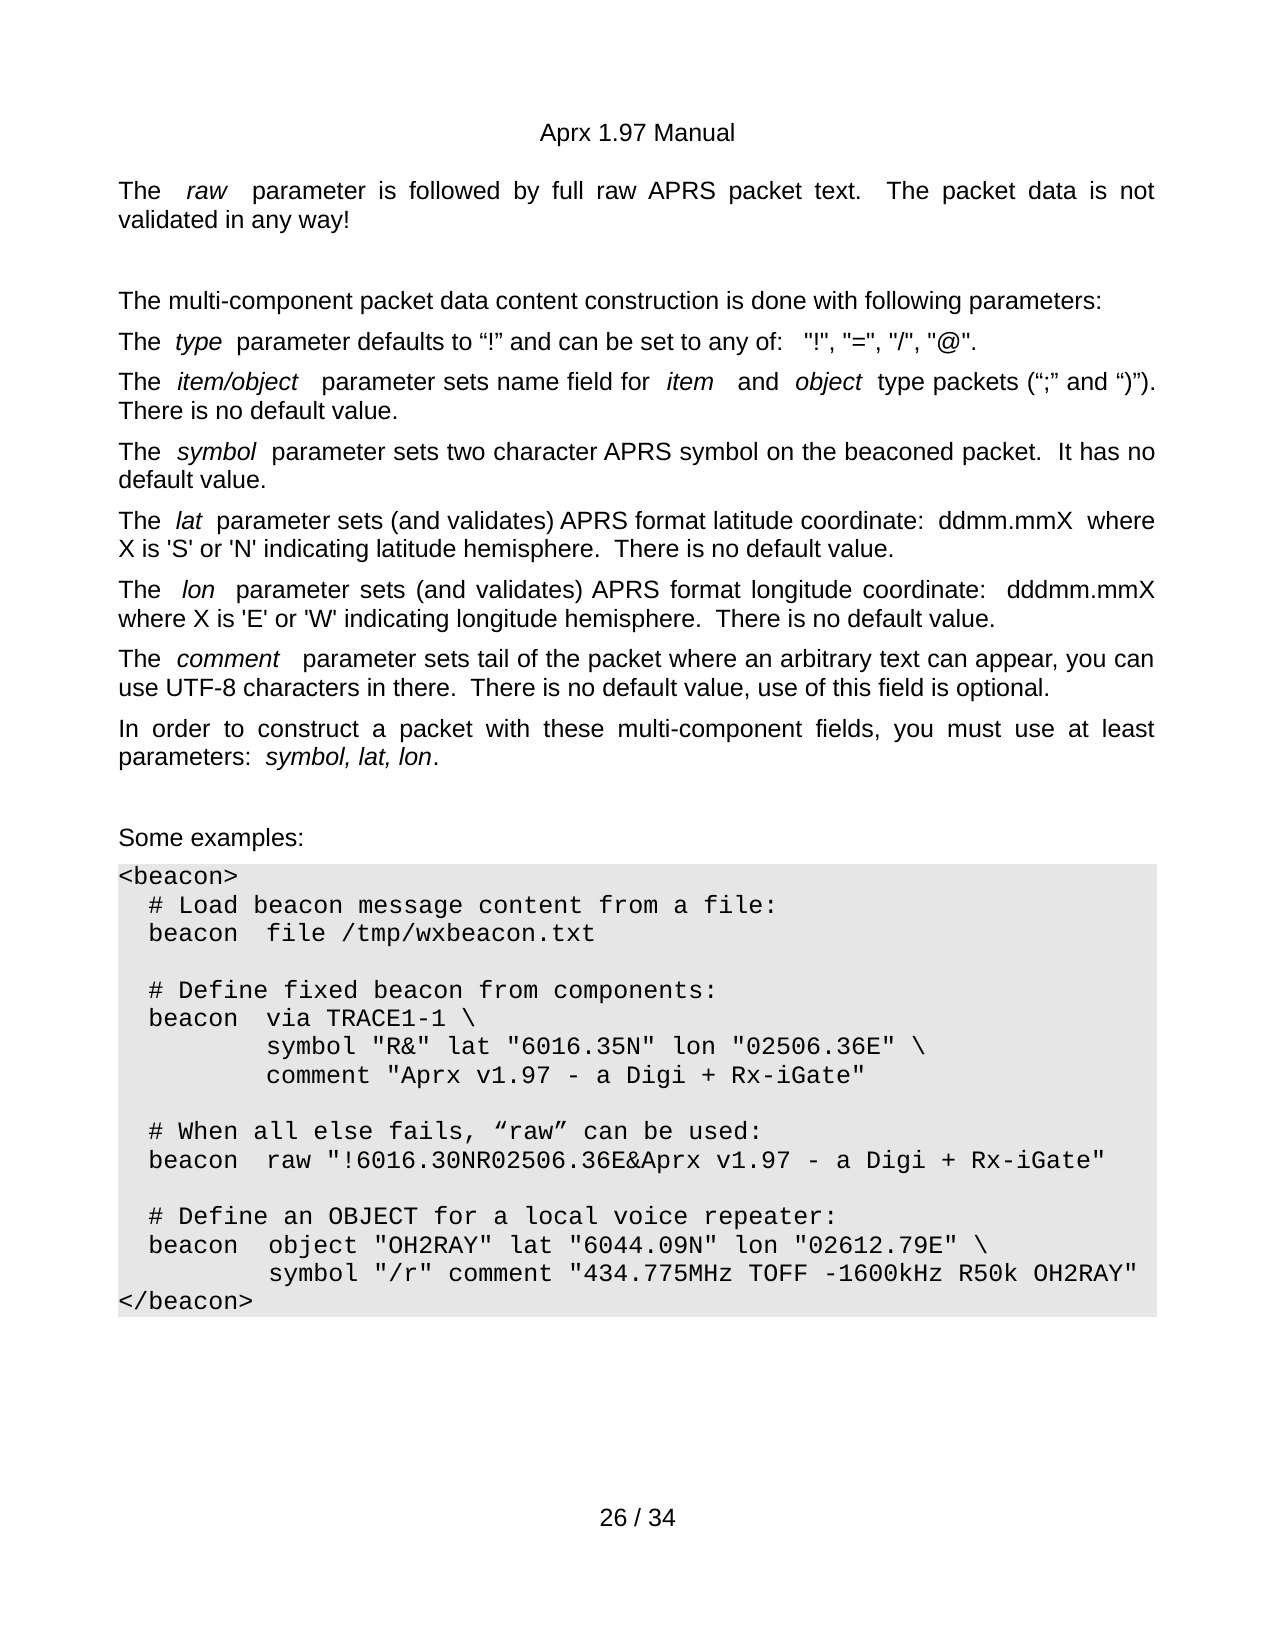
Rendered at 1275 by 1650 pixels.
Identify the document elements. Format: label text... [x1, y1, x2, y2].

text symbol "/r" comment "434.775MHz TOFF -1600kHz R50k OH2RAY" [118, 1261, 1157, 1289]
text </beacon> [118, 1289, 1157, 1317]
text Some examples: [118, 823, 1157, 852]
text beacon file /tmp/wxbeacon.txt [118, 921, 1157, 949]
text # Load beacon message content from a file: [118, 892, 1157, 921]
text <beacon> [118, 864, 1157, 892]
text The comment parameter sets tail of the packet where an arbitrary text can appear, you can use UTF-8 characters in there. There is no default value, use of this field is optional. [118, 644, 1157, 702]
text The multi-component packet data content construction is done with following parameters: [118, 286, 1157, 315]
text The item/object parameter sets name field for item and object type packets (“;” and “)”). There is no default value. [118, 367, 1157, 425]
text The symbol parameter sets two character APRS symbol on the beaconed packet. It has no default value. [118, 436, 1157, 494]
text The raw parameter is followed by full raw APRS packet text. The packet data is not validated in any way! [118, 176, 1157, 234]
text # Define fixed beacon from components: [118, 977, 1157, 1006]
text The lat parameter sets (and validates) APRS format latitude coordinate: ddmm.mmX where X is 'S' or 'N' indicating latitude hemisphere. There is no default value. [118, 506, 1157, 563]
text symbol "R&" lat "6016.35N" lon "02506.36E" \ [118, 1034, 1157, 1062]
text The type parameter defaults to “!” and can be set to any of: "!", "=", "/", "@". [118, 327, 1157, 355]
text # Define an OBJECT for a local voice repeater: [118, 1204, 1157, 1232]
text comment "Aprx v1.97 - a Digi + Rx-iGate" [118, 1062, 1157, 1091]
text beacon via TRACE1-1 \ [118, 1006, 1157, 1034]
text beacon object "OH2RAY" lat "6044.09N" lon "02612.79E" \ [118, 1232, 1157, 1261]
text In order to construct a packet with these multi-component fields, you must use at least parameters: symbol, lat, lon. [118, 713, 1157, 771]
text # When all else fails, “raw” can be used: [118, 1119, 1157, 1147]
text The lon parameter sets (and validates) APRS format longitude coordinate: dddmm.mmX where X is 'E' or 'W' indicating longitude hemisphere. There is no default value. [118, 575, 1157, 632]
text beacon raw "!6016.30NR02506.36E&Aprx v1.97 - a Digi + Rx-iGate" [118, 1147, 1157, 1176]
